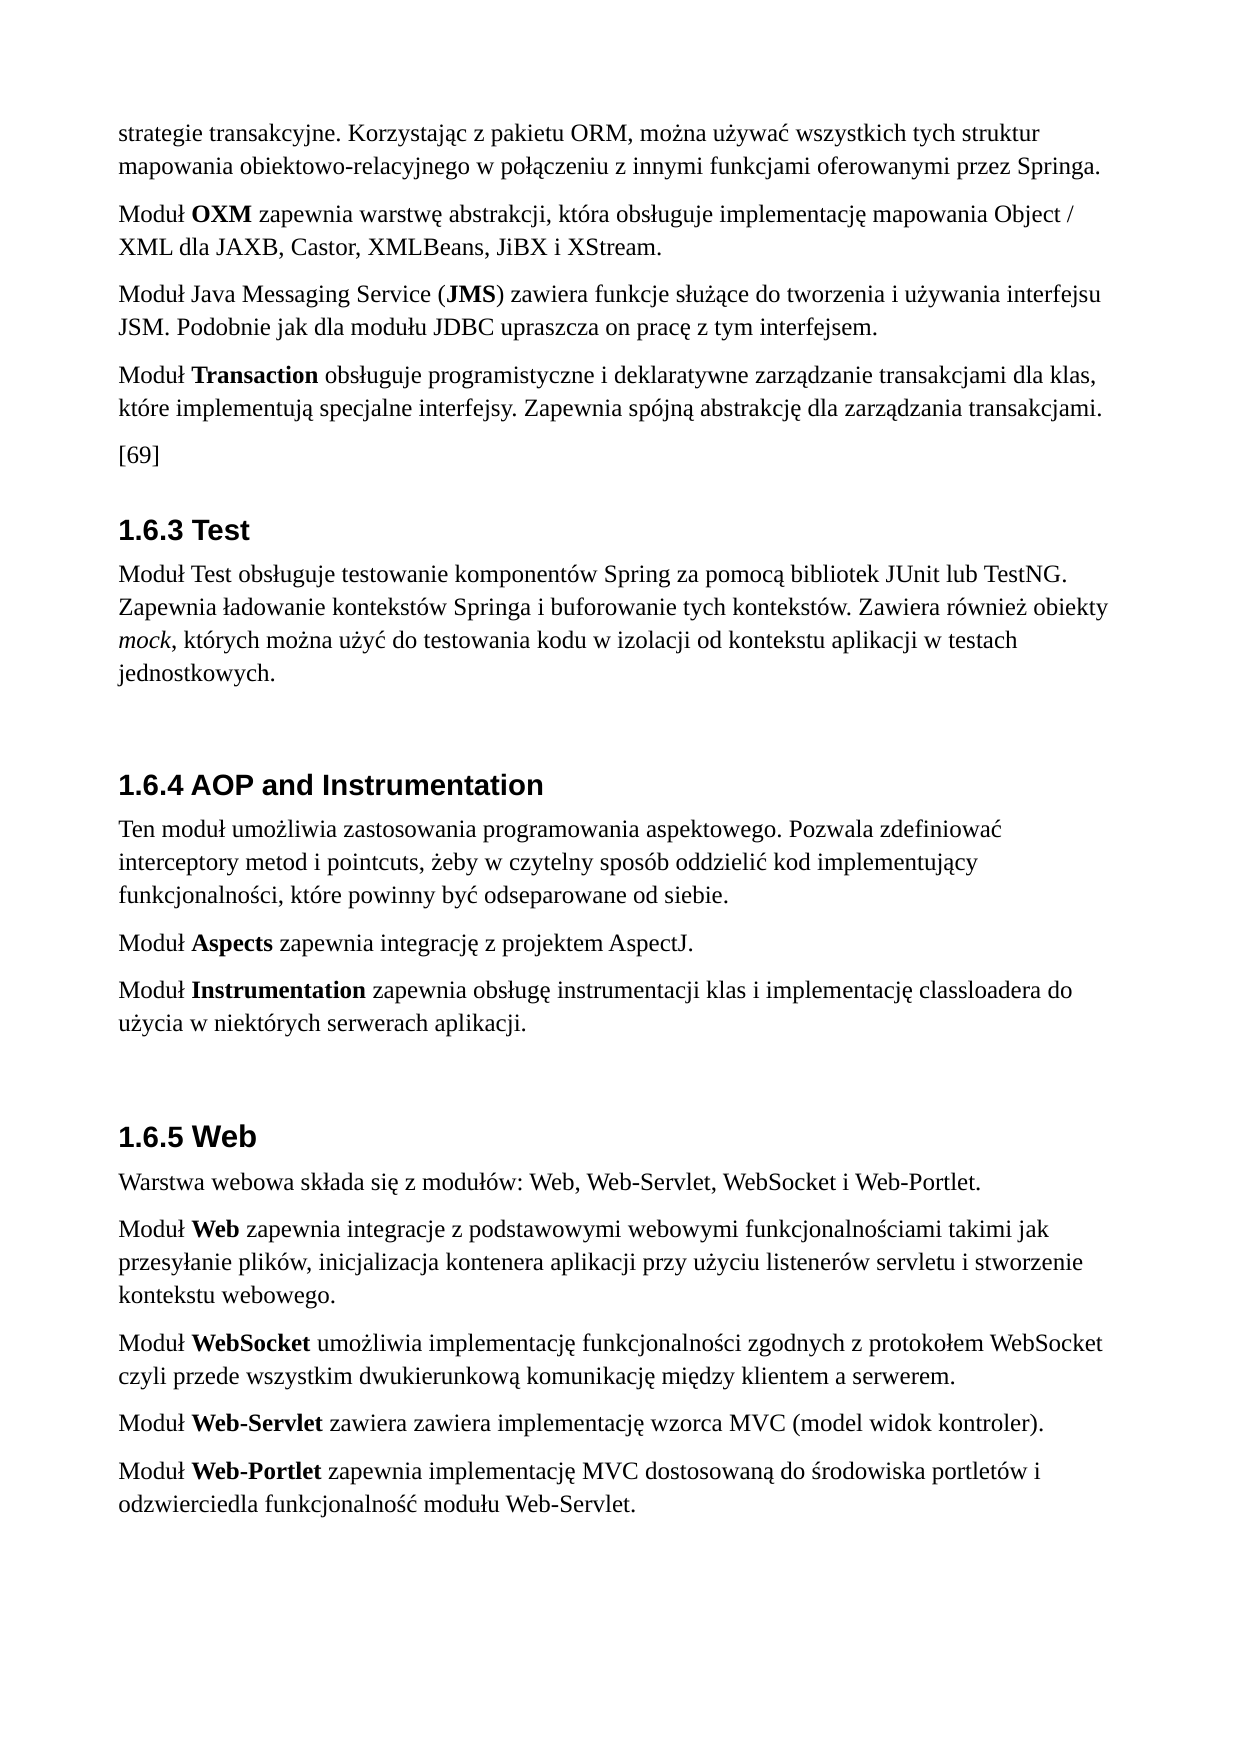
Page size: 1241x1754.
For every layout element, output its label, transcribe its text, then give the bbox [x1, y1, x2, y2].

text Moduł Test obsługuje testowanie komponentów Spring za pomocą bibliotek JUnit lub TestNG. Zapewnia ładowanie kontekstów Springa i buforowanie tych kontekstów. Zawiera również obiekty mock, których można użyć do testowania kodu w izolacji od kontekstu aplikacji w testach jednostkowych. [118, 559, 1122, 687]
text strategie transakcyjne. Korzystając z pakietu ORM, można używać wszystkich tych struktur mapowania obiektowo-relacyjnego w połączeniu z innymi funkcjami oferowanymi przez Springa. [118, 118, 1122, 180]
text Moduł Aspects zapewnia integrację z projektem AspectJ. [118, 928, 1122, 956]
text Moduł Web-Portlet zapewnia implementację MVC dostosowaną do środowiska portletów i odzwierciedla funkcjonalność modułu Web-Servlet. [118, 1456, 1122, 1518]
text [69] [118, 441, 1122, 469]
text Moduł Web-Servlet zawiera zawiera implementację wzorca MVC (model widok kontroler). [118, 1408, 1122, 1437]
text Ten moduł umożliwia zastosowania programowania aspektowego. Pozwala zdefiniować interceptory metod i pointcuts, żeby w czytelny sposób oddzielić kod implementujący funkcjonalności, które powinny być odseparowane od siebie. [118, 814, 1122, 909]
text Moduł Java Messaging Service (JMS) zawiera funkcje służące do tworzenia i używania interfejsu JSM. Podobnie jak dla modułu JDBC upraszcza on pracę z tym interfejsem. [118, 279, 1122, 341]
text Warstwa webowa składa się z modułów: Web, Web-Servlet, WebSocket i Web-Portlet. [118, 1167, 1122, 1195]
subtitle 1.6.5 Web [118, 1118, 1122, 1154]
text Moduł Transaction obsługuje programistyczne i deklaratywne zarządzanie transakcjami dla klas, które implementują specjalne interfejsy. Zapewnia spójną abstrakcję dla zarządzania transakcjami. [118, 360, 1122, 422]
text Moduł Instrumentation zapewnia obsługę instrumentacji klas i implementację classloadera do użycia w niektórych serwerach aplikacji. [118, 975, 1122, 1037]
text Moduł OXM zapewnia warstwę abstrakcji, która obsługuje implementację mapowania Object / XML dla JAXB, Castor, XMLBeans, JiBX i XStream. [118, 199, 1122, 261]
text Moduł WebSocket umożliwia implementację funkcjonalności zgodnych z protokołem WebSocket czyli przede wszystkim dwukierunkową komunikację między klientem a serwerem. [118, 1328, 1122, 1389]
subtitle 1.6.4 AOP and Instrumentation [118, 768, 1122, 802]
text Moduł Web zapewnia integracje z podstawowymi webowymi funkcjonalnościami takimi jak przesyłanie plików, inicjalizacja kontenera aplikacji przy użyciu listenerów servletu i stworzenie kontekstu webowego. [118, 1214, 1122, 1309]
subtitle 1.6.3 Test [118, 513, 1122, 546]
